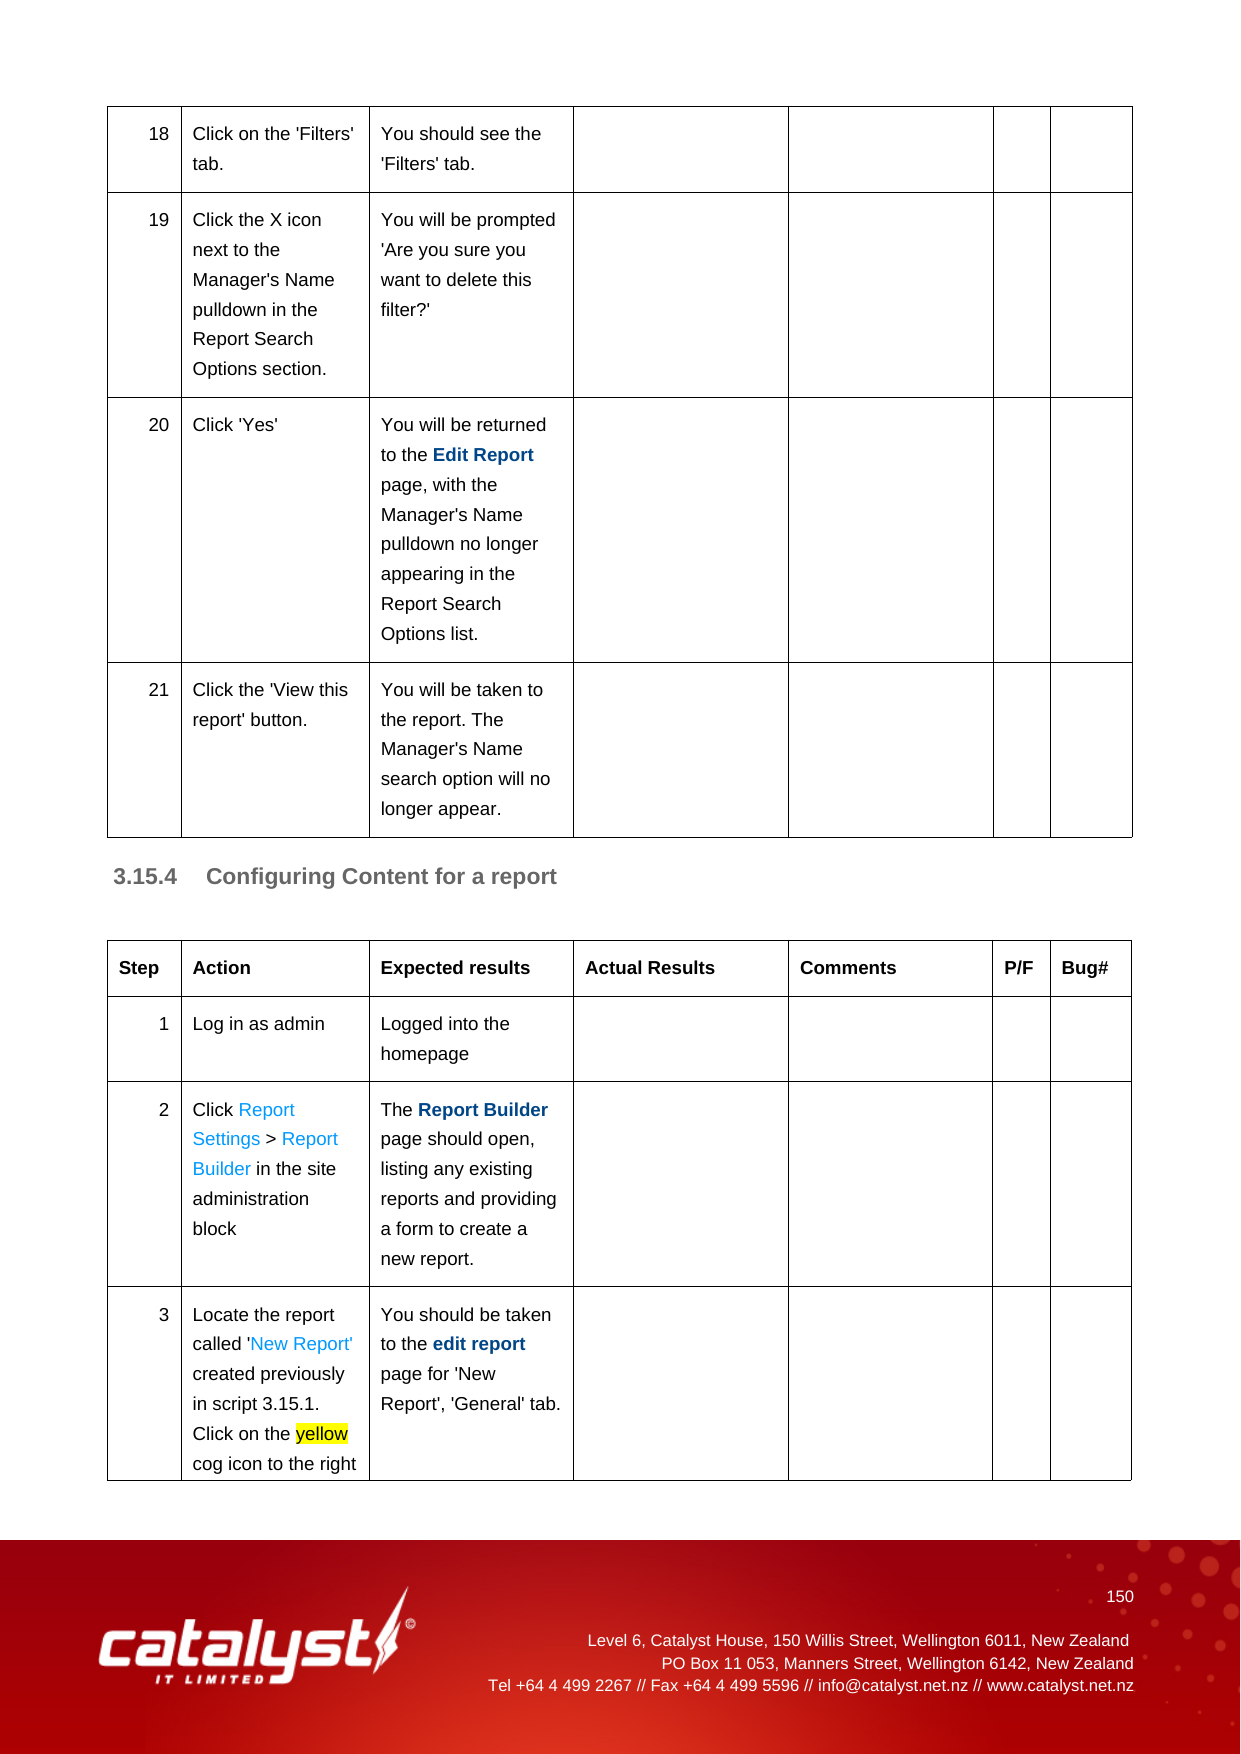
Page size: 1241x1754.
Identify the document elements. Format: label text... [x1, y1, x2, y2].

table_header P/F [993, 941, 1050, 996]
table_cell [574, 663, 788, 837]
subtitle Configuring Content for a report [107, 863, 1103, 889]
table_cell Click on the 'Filters' tab. [182, 107, 369, 192]
table_header Comments [789, 941, 992, 996]
table_cell [574, 1082, 788, 1286]
table_cell [574, 1287, 788, 1480]
table_cell [994, 107, 1050, 192]
table_cell 19 [108, 193, 181, 397]
table_cell [789, 1082, 992, 1286]
table_cell [993, 1287, 1050, 1480]
table_cell [1051, 398, 1132, 662]
table_cell [1051, 107, 1132, 192]
table_cell [994, 193, 1050, 397]
table_cell [789, 1287, 992, 1480]
table_cell [789, 398, 993, 662]
table_cell [789, 663, 993, 837]
table_cell [574, 398, 788, 662]
table_cell Click 'Yes' [182, 398, 369, 662]
table_cell 2 [108, 1082, 181, 1286]
table_cell You should see the 'Filters' tab. [370, 107, 573, 192]
table_cell [1051, 997, 1131, 1081]
table_cell Click the X icon next to the Manager's Name pulldown in the Report Search Options section. [182, 193, 369, 397]
table_cell [574, 107, 788, 192]
table_cell Click Report Settings > Report Builder in the site administration block [182, 1082, 369, 1286]
table_cell Logged into the homepage [370, 997, 573, 1081]
table_cell 3 [108, 1287, 181, 1480]
picture [0, 1540, 1241, 1754]
table_cell [1051, 193, 1132, 397]
table_cell Locate the report called 'New Report' created previously in script 3.15.1. Click on the yellow cog icon to the right [182, 1287, 369, 1480]
table_cell Click the 'View this report' button. [182, 663, 369, 837]
table_cell 18 [108, 107, 181, 192]
table_cell [993, 997, 1050, 1081]
table_cell [1051, 1287, 1131, 1480]
table_header Step [108, 941, 181, 996]
table_header Action [182, 941, 369, 996]
table_cell [994, 663, 1050, 837]
table_cell 1 [108, 997, 181, 1081]
table_cell [789, 107, 993, 192]
table_cell Log in as admin [182, 997, 369, 1081]
table_cell You should be taken to the edit report page for 'New Report', 'General' tab. [370, 1287, 573, 1480]
table_cell You will be returned to the Edit Report page, with the Manager's Name pulldown no longer appearing in the Report Search Options list. [370, 398, 573, 662]
table_cell The Report Builder page should open, listing any existing reports and providing a form to create a new report. [370, 1082, 573, 1286]
table_cell [994, 398, 1050, 662]
table_cell [1051, 663, 1132, 837]
table_cell [789, 997, 992, 1081]
table_header Bug# [1051, 941, 1131, 996]
table_cell [1051, 1082, 1131, 1286]
table_cell You will be taken to the report. The Manager's Name search option will no longer appear. [370, 663, 573, 837]
table_cell [789, 193, 993, 397]
table_cell 20 [108, 398, 181, 662]
table_cell [574, 193, 788, 397]
table_cell [993, 1082, 1050, 1286]
table_cell You will be prompted 'Are you sure you want to delete this filter?' [370, 193, 573, 397]
table_header Actual Results [574, 941, 788, 996]
table_cell 21 [108, 663, 181, 837]
table_cell [574, 997, 788, 1081]
table_header Expected results [370, 941, 573, 996]
